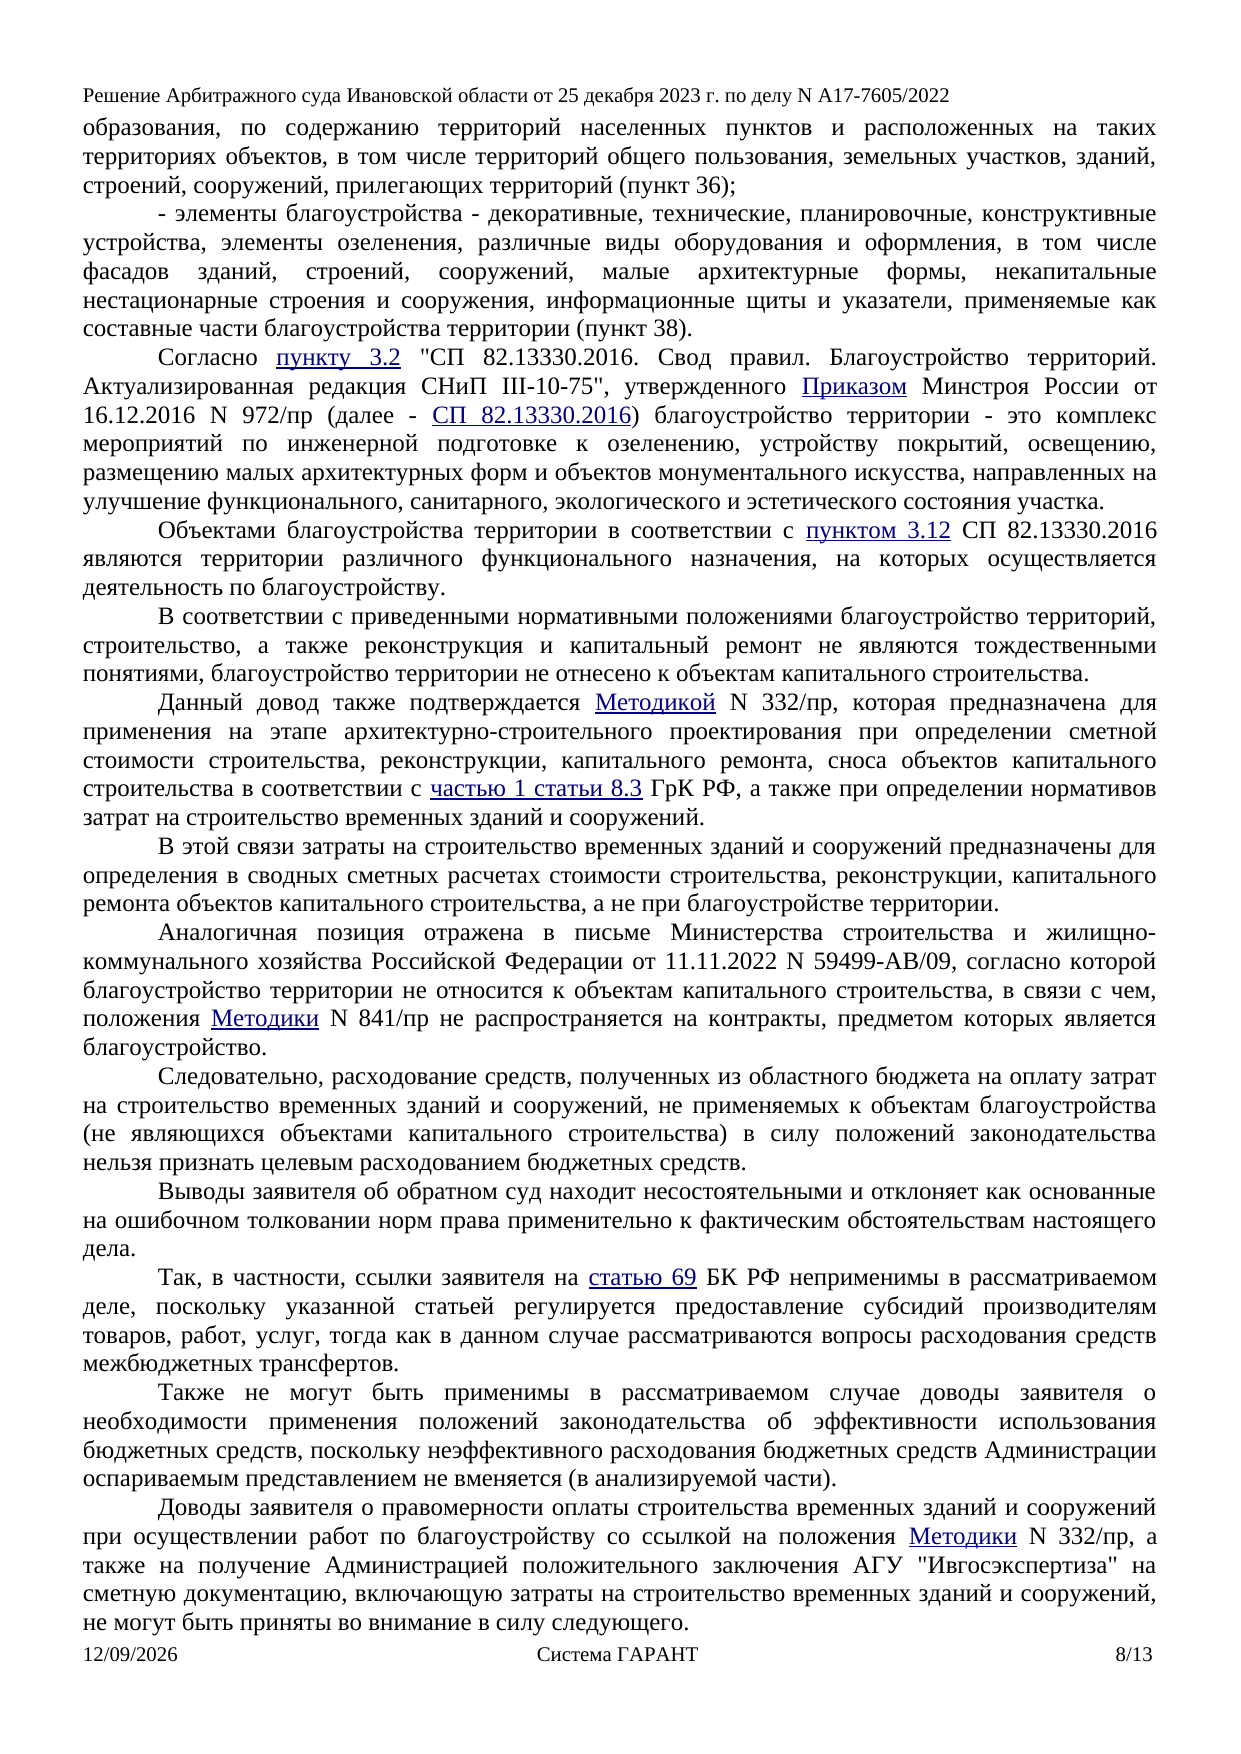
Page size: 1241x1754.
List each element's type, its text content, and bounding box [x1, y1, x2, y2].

text Следовательно, расходование средств, полученных из областного бюджета на оплату затрат на строительство временных зданий и сооружений, не применяемых к объектам благоустройства (не являющихся объектами капитального строительства) в силу положений законодательства нельзя признать целевым расходованием бюджетных средств. [83, 1061, 1157, 1176]
text В соответствии с приведенными нормативными положениями благоустройство территорий, строительство, а также реконструкция и капитальный ремонт не являются тождественными понятиями, благоустройство территории не отнесено к объектам капитального строительства. [83, 601, 1157, 687]
text - элементы благоустройства - декоративные, технические, планировочные, конструктивные устройства, элементы озеленения, различные виды оборудования и оформления, в том числе фасадов зданий, строений, сооружений, малые архитектурные формы, некапитальные нестационарные строения и сооружения, информационные щиты и указатели, применяемые как составные части благоустройства территории (пункт 38). [83, 198, 1157, 342]
text В этой связи затраты на строительство временных зданий и сооружений предназначены для определения в сводных сметных расчетах стоимости строительства, реконструкции, капитального ремонта объектов капитального строительства, а не при благоустройстве территории. [83, 831, 1157, 917]
text Выводы заявителя об обратном суд находит несостоятельными и отклоняет как основанные на ошибочном толковании норм права применительно к фактическим обстоятельствам настоящего дела. [83, 1176, 1157, 1262]
text Согласно пункту 3.2 "СП 82.13330.2016. Свод правил. Благоустройство территорий. Актуализированная редакция СНиП III-10-75", утвержденного Приказом Минстроя России от 16.12.2016 N 972/пр (далее - СП 82.13330.2016) благоустройство территории - это комплекс мероприятий по инженерной подготовке к озеленению, устройству покрытий, освещению, размещению малых архитектурных форм и объектов монументального искусства, направленных на улучшение функционального, санитарного, экологического и эстетического состояния участка. [83, 342, 1157, 515]
text Аналогичная позиция отражена в письме Министерства строительства и жилищно-коммунального хозяйства Российской Федерации от 11.11.2022 N 59499-АВ/09, согласно которой благоустройство территории не относится к объектам капитального строительства, в связи с чем, положения Методики N 841/пр не распространяется на контракты, предметом которых является благоустройство. [83, 917, 1157, 1061]
text Также не могут быть применимы в рассматриваемом случае доводы заявителя о необходимости применения положений законодательства об эффективности использования бюджетных средств, поскольку неэффективного расходования бюджетных средств Администрации оспариваемым представлением не вменяется (в анализируемой части). [83, 1377, 1157, 1492]
text Объектами благоустройства территории в соответствии с пунктом 3.12 СП 82.13330.2016 являются территории различного функционального назначения, на которых осуществляется деятельность по благоустройству. [83, 515, 1157, 601]
text образования, по содержанию территорий населенных пунктов и расположенных на таких территориях объектов, в том числе территорий общего пользования, земельных участков, зданий, строений, сооружений, прилегающих территорий (пункт 36); [83, 112, 1157, 198]
text Доводы заявителя о правомерности оплаты строительства временных зданий и сооружений при осуществлении работ по благоустройству со ссылкой на положения Методики N 332/пр, а также на получение Администрацией положительного заключения АГУ "Ивгосэкспертиза" на сметную документацию, включающую затраты на строительство временных зданий и сооружений, не могут быть приняты во внимание в силу следующего. [83, 1492, 1157, 1636]
text Так, в частности, ссылки заявителя на статью 69 БК РФ неприменимы в рассматриваемом деле, поскольку указанной статьей регулируется предоставление субсидий производителям товаров, работ, услуг, тогда как в данном случае рассматриваются вопросы расходования средств межбюджетных трансфертов. [83, 1262, 1157, 1377]
text Данный довод также подтверждается Методикой N 332/пр, которая предназначена для применения на этапе архитектурно-строительного проектирования при определении сметной стоимости строительства, реконструкции, капитального ремонта, сноса объектов капитального строительства в соответствии с частью 1 статьи 8.3 ГрК РФ, а также при определении нормативов затрат на строительство временных зданий и сооружений. [83, 687, 1157, 831]
